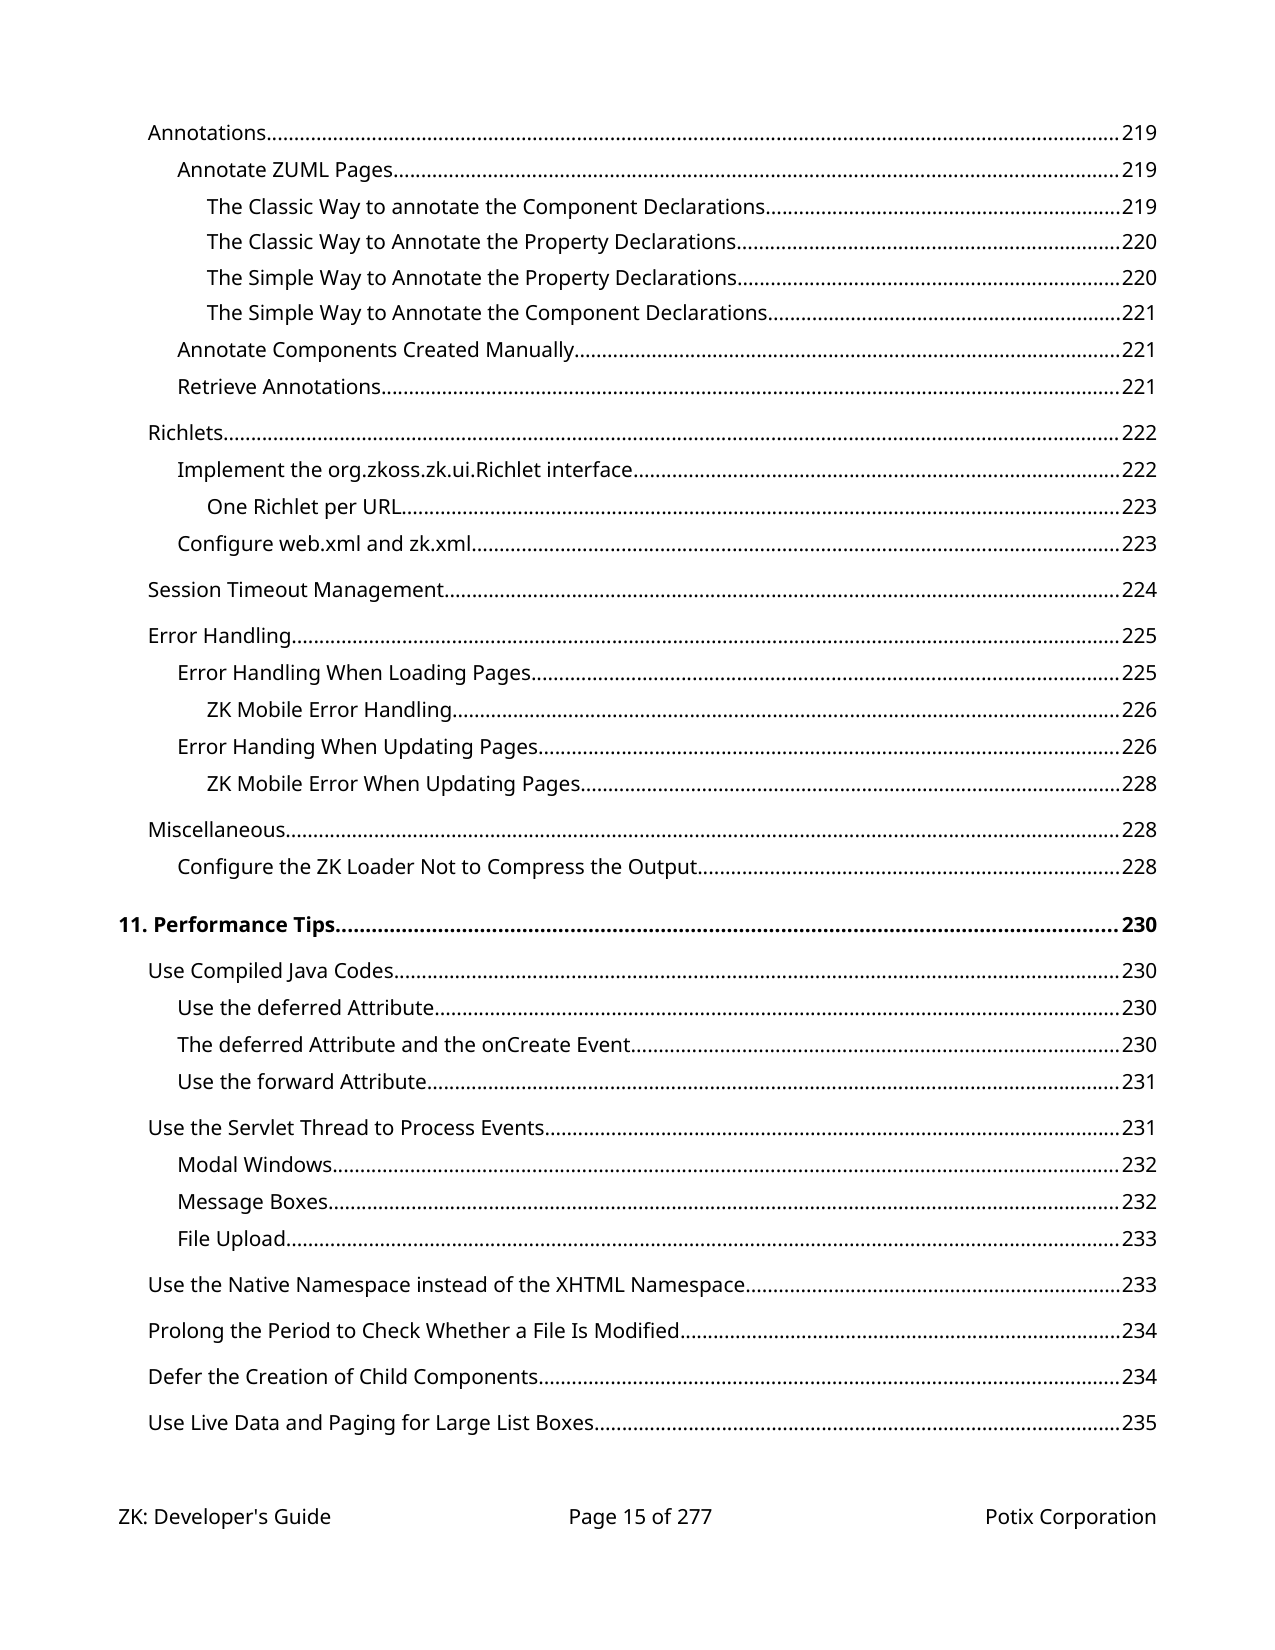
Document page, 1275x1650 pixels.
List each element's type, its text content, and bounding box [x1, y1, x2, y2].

text Configure the ZK Loader Not to Compress the Output 228 [177, 852, 1157, 881]
text One Richlet per URL 223 [207, 492, 1157, 520]
text Defer the Creation of Child Components 234 [148, 1362, 1157, 1391]
text Annotate ZUML Pages 219 [177, 155, 1157, 183]
text The Simple Way to Annotate the Component Declarations 221 [207, 298, 1157, 326]
text Use Live Data and Paging for Large List Boxes 235 [148, 1408, 1157, 1437]
text Richlets 222 [148, 418, 1157, 446]
text The deferred Attribute and the onCreate Event 230 [177, 1030, 1157, 1058]
text The Classic Way to Annotate the Property Declarations 220 [207, 227, 1157, 256]
text Annotations 219 [148, 118, 1157, 146]
text Configure web.xml and zk.xml 223 [177, 529, 1157, 557]
text The Simple Way to Annotate the Property Declarations 220 [207, 263, 1157, 291]
text The Classic Way to annotate the Component Declarations 219 [207, 192, 1157, 221]
text Error Handling 225 [148, 621, 1157, 649]
text Message Boxes 232 [177, 1187, 1157, 1216]
text Modal Windows 232 [177, 1150, 1157, 1179]
text Miscellaneous 228 [148, 815, 1157, 844]
text Use the deferred Attribute 230 [177, 993, 1157, 1021]
text Session Timeout Management 224 [148, 575, 1157, 603]
text File Upload 233 [177, 1224, 1157, 1253]
text Error Handing When Updating Pages 226 [177, 732, 1157, 761]
text Prolong the Period to Check Whether a File Is Modified 234 [148, 1316, 1157, 1345]
text Use the Native Namespace instead of the XHTML Namespace 233 [148, 1271, 1157, 1299]
text Annotate Components Created Manually 221 [177, 335, 1157, 363]
text Use the Servlet Thread to Process Events 231 [148, 1113, 1157, 1142]
text ZK Mobile Error Handling 226 [207, 695, 1157, 723]
text Error Handling When Loading Pages 225 [177, 658, 1157, 686]
text 11. Performance Tips 230 [118, 910, 1157, 938]
text Use Compiled Java Codes 230 [148, 956, 1157, 984]
text Use the forward Attribute 231 [177, 1067, 1157, 1096]
text Implement the org.zkoss.zk.ui.Richlet interface 222 [177, 455, 1157, 483]
text Retrieve Annotations 221 [177, 372, 1157, 400]
text ZK Mobile Error When Updating Pages 228 [207, 769, 1157, 798]
